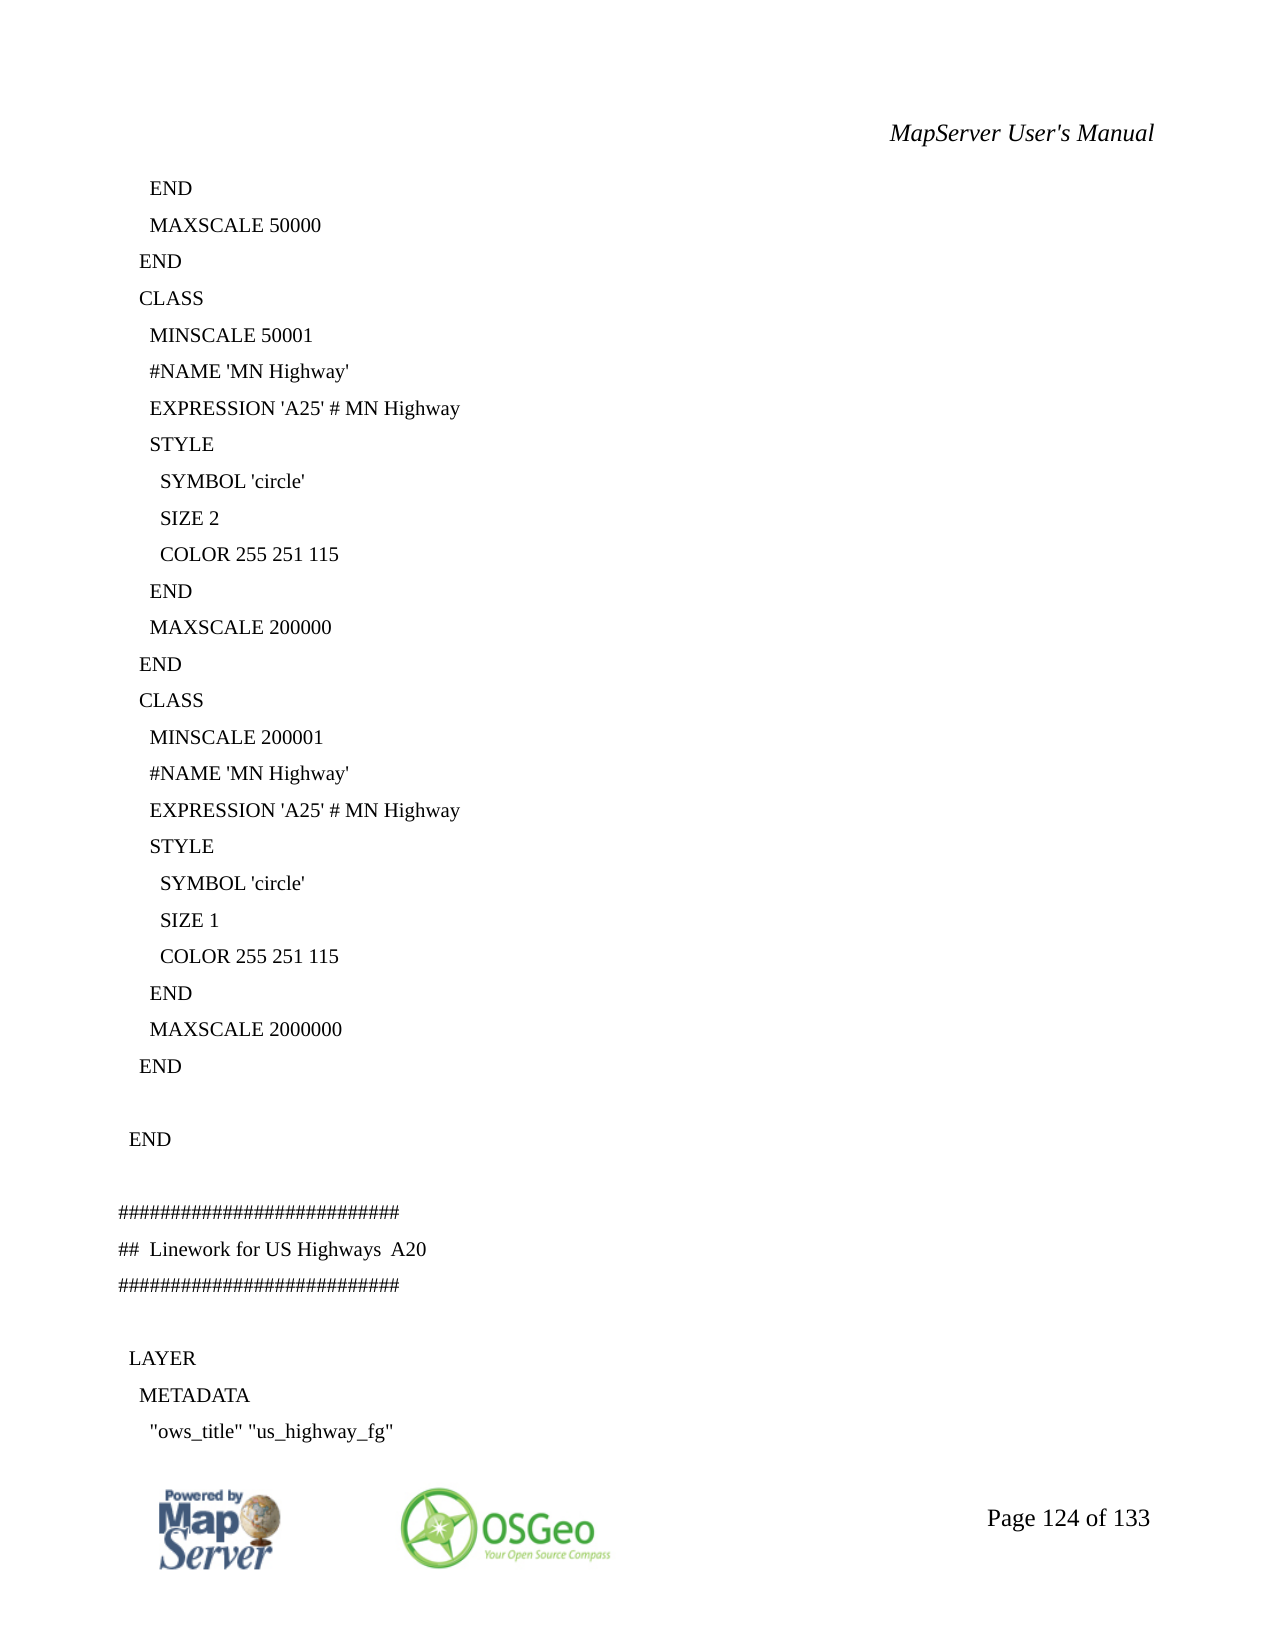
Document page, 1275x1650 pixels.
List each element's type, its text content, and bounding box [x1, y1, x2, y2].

text END [118, 176, 1157, 200]
text MAXSCALE 50000 [118, 213, 1157, 237]
text EXPRESSION 'A25' # MN Highway [118, 798, 1157, 822]
text SIZE 1 [118, 908, 1157, 932]
text END [118, 981, 1157, 1005]
text METADATA [118, 1383, 1157, 1407]
text #NAME 'MN Highway' [118, 359, 1157, 383]
text STYLE [118, 834, 1157, 858]
text COLOR 255 251 115 [118, 944, 1157, 968]
text ########################### [118, 1273, 1157, 1297]
text MINSCALE 50001 [118, 323, 1157, 347]
text MAXSCALE 200000 [118, 615, 1157, 639]
text STYLE [118, 432, 1157, 456]
text CLASS [118, 286, 1157, 310]
text END [118, 652, 1157, 676]
text CLASS [118, 688, 1157, 712]
picture [158, 1489, 283, 1571]
text LAYER [118, 1346, 1157, 1370]
text SYMBOL 'circle' [118, 871, 1157, 895]
text END [118, 578, 1157, 603]
text END [118, 1127, 1157, 1151]
text #NAME 'MN Highway' [118, 761, 1157, 785]
text END [118, 249, 1157, 273]
text "ows_title" "us_highway_fg" [118, 1419, 1157, 1443]
text EXPRESSION 'A25' # MN Highway [118, 396, 1157, 420]
text SYMBOL 'circle' [118, 469, 1157, 493]
text COLOR 255 251 115 [118, 542, 1157, 566]
text MINSCALE 200001 [118, 725, 1157, 749]
text MAXSCALE 2000000 [118, 1017, 1157, 1041]
text ########################### [118, 1200, 1157, 1224]
text END [118, 1054, 1157, 1078]
text SIZE 2 [118, 505, 1157, 529]
picture [377, 1473, 624, 1589]
text ## Linework for US Highways A20 [118, 1237, 1157, 1261]
